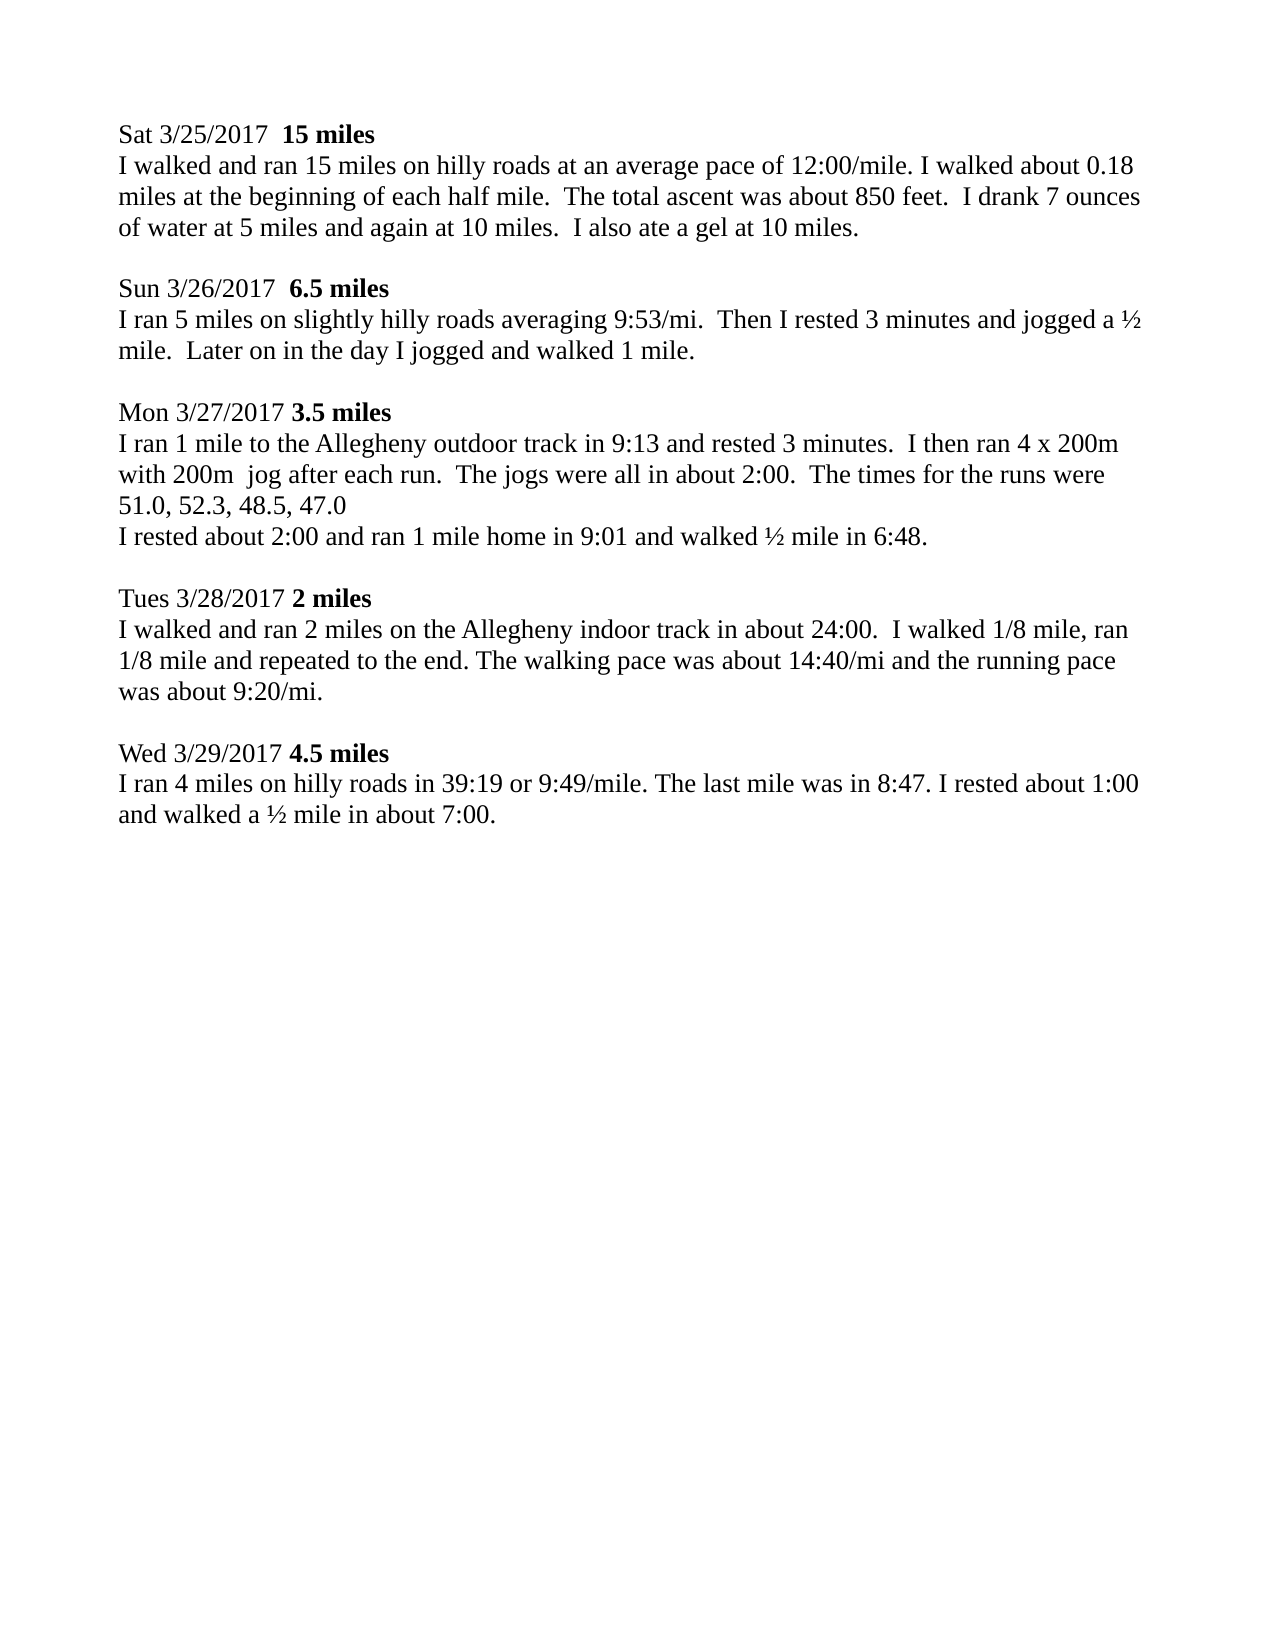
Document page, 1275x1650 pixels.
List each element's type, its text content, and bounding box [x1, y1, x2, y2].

text I walked and ran 2 miles on the Allegheny indoor track in about 24:00. I walked 1/8 mile, ran 1/8 mile and repeated to the end. The walking pace was about 14:40/mi and the running pace was about 9:20/mi. [118, 613, 1157, 706]
text Tues 3/28/2017 2 miles [118, 582, 1157, 613]
text I ran 1 mile to the Allegheny outdoor track in 9:13 and rested 3 minutes. I then ran 4 x 200m with 200m jog after each run. The jogs were all in about 2:00. The times for the runs were [118, 427, 1157, 489]
text 51.0, 52.3, 48.5, 47.0 [118, 489, 1157, 520]
text I walked and ran 15 miles on hilly roads at an average pace of 12:00/mile. I walked about 0.18 miles at the beginning of each half mile. The total ascent was about 850 feet. I drank 7 ounces of water at 5 miles and again at 10 miles. I also ate a gel at 10 miles. [118, 149, 1157, 242]
text I ran 5 miles on slightly hilly roads averaging 9:53/mi. Then I rested 3 minutes and jogged a ½ mile. Later on in the day I jogged and walked 1 mile. [118, 304, 1157, 366]
text Wed 3/29/2017 4.5 miles [118, 737, 1157, 768]
text Sun 3/26/2017 6.5 miles [118, 273, 1157, 304]
text I ran 4 miles on hilly roads in 39:19 or 9:49/mile. The last mile was in 8:47. I rested about 1:00 and walked a ½ mile in about 7:00. [118, 768, 1157, 830]
text Sat 3/25/2017 15 miles [118, 118, 1157, 149]
text I rested about 2:00 and ran 1 mile home in 9:01 and walked ½ mile in 6:48. [118, 520, 1157, 551]
text Mon 3/27/2017 3.5 miles [118, 397, 1157, 427]
